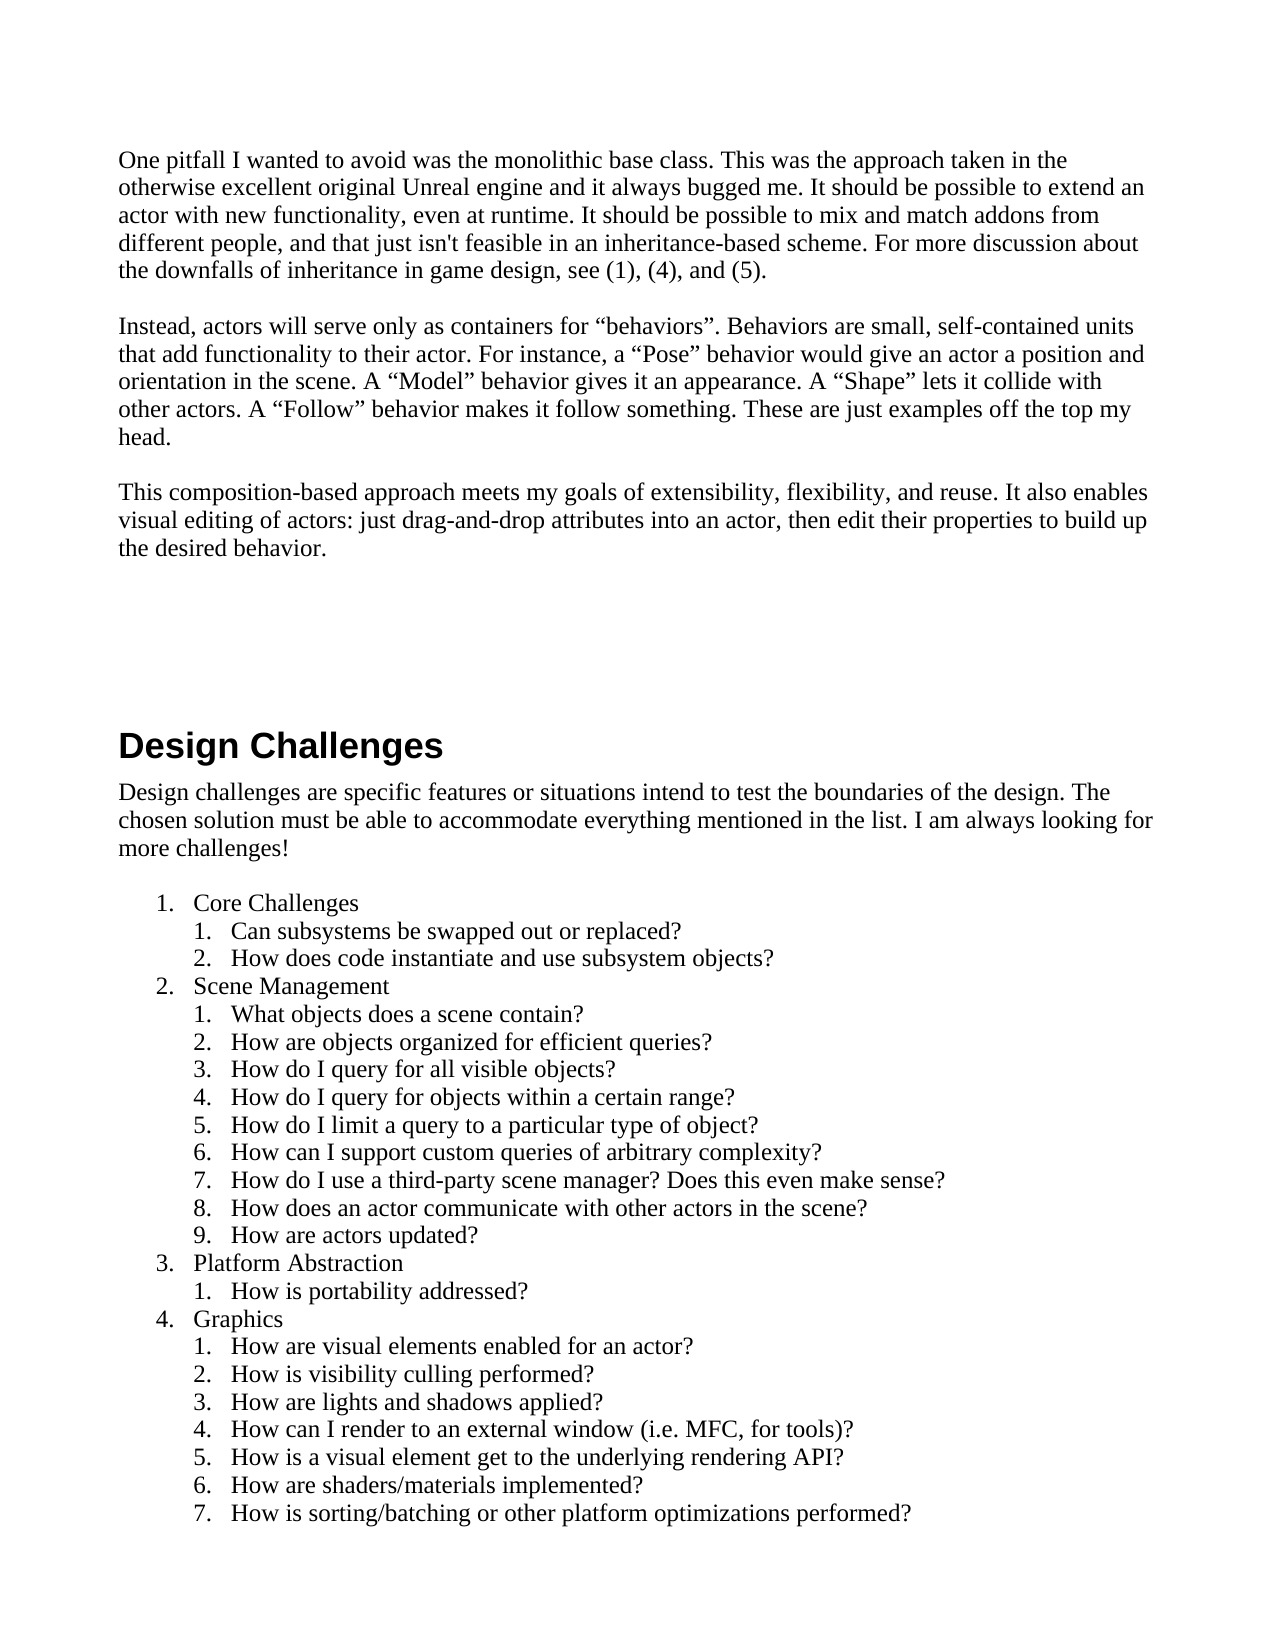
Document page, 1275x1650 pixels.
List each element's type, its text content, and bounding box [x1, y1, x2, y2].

text Design challenges are specific features or situations intend to test the boundaries of the design. The chosen solution must be able to accommodate everything mentioned in the list. I am always looking for more challenges! [118, 778, 1157, 861]
list How is sorting/batching or other platform optimizations performed? [193, 1499, 1157, 1526]
list Scene Management [156, 972, 1157, 1000]
list How can I support custom queries of arbitrary complexity? [193, 1138, 1157, 1166]
list Graphics [156, 1305, 1157, 1332]
list How are actors updated? [193, 1222, 1157, 1249]
list How is visibility culling performed? [193, 1360, 1157, 1388]
list How do I limit a query to a particular type of object? [193, 1111, 1157, 1138]
list How is a visual element get to the underlying rendering API? [193, 1443, 1157, 1471]
list Platform Abstraction [156, 1249, 1157, 1277]
list How are objects organized for efficient queries? [193, 1028, 1157, 1055]
text Instead, actors will serve only as containers for “behaviors”. Behaviors are small, self-contained units that add functionality to their actor. For instance, a “Pose” behavior would give an actor a position and orientation in the scene. A “Model” behavior gives it an appearance. A “Shape” lets it collide with other actors. A “Follow” behavior makes it follow something. These are just examples off the top my head. [118, 312, 1157, 451]
list What objects does a scene contain? [193, 1000, 1157, 1028]
subtitle Design Challenges [118, 725, 1157, 766]
list How can I render to an external window (i.e. MFC, for tools)? [193, 1416, 1157, 1443]
list How do I query for objects within a certain range? [193, 1083, 1157, 1111]
list How are visual elements enabled for an actor? [193, 1332, 1157, 1360]
list How are lights and shadows applied? [193, 1388, 1157, 1416]
list How do I query for all visible objects? [193, 1055, 1157, 1083]
list Core Challenges [156, 889, 1157, 917]
list How does an actor communicate with other actors in the scene? [193, 1194, 1157, 1222]
list How is portability addressed? [193, 1277, 1157, 1305]
text One pitfall I wanted to avoid was the monolithic base class. This was the approach taken in the otherwise excellent original Unreal engine and it always bugged me. It should be possible to extend an actor with new functionality, even at runtime. It should be possible to mix and match addons from different people, and that just isn't feasible in an inheritance-based scheme. For more discussion about the downfalls of inheritance in game design, see (1), (4), and (5). [118, 146, 1157, 284]
text This composition-based approach meets my goals of extensibility, flexibility, and reuse. It also enables visual editing of actors: just drag-and-drop attributes into an actor, then edit their properties to build up the desired behavior. [118, 478, 1157, 561]
list How do I use a third-party scene manager? Does this even make sense? [193, 1166, 1157, 1194]
list How does code instantiate and use subsystem objects? [193, 944, 1157, 972]
list Can subsystems be swapped out or replaced? [193, 917, 1157, 944]
list How are shaders/materials implemented? [193, 1471, 1157, 1499]
